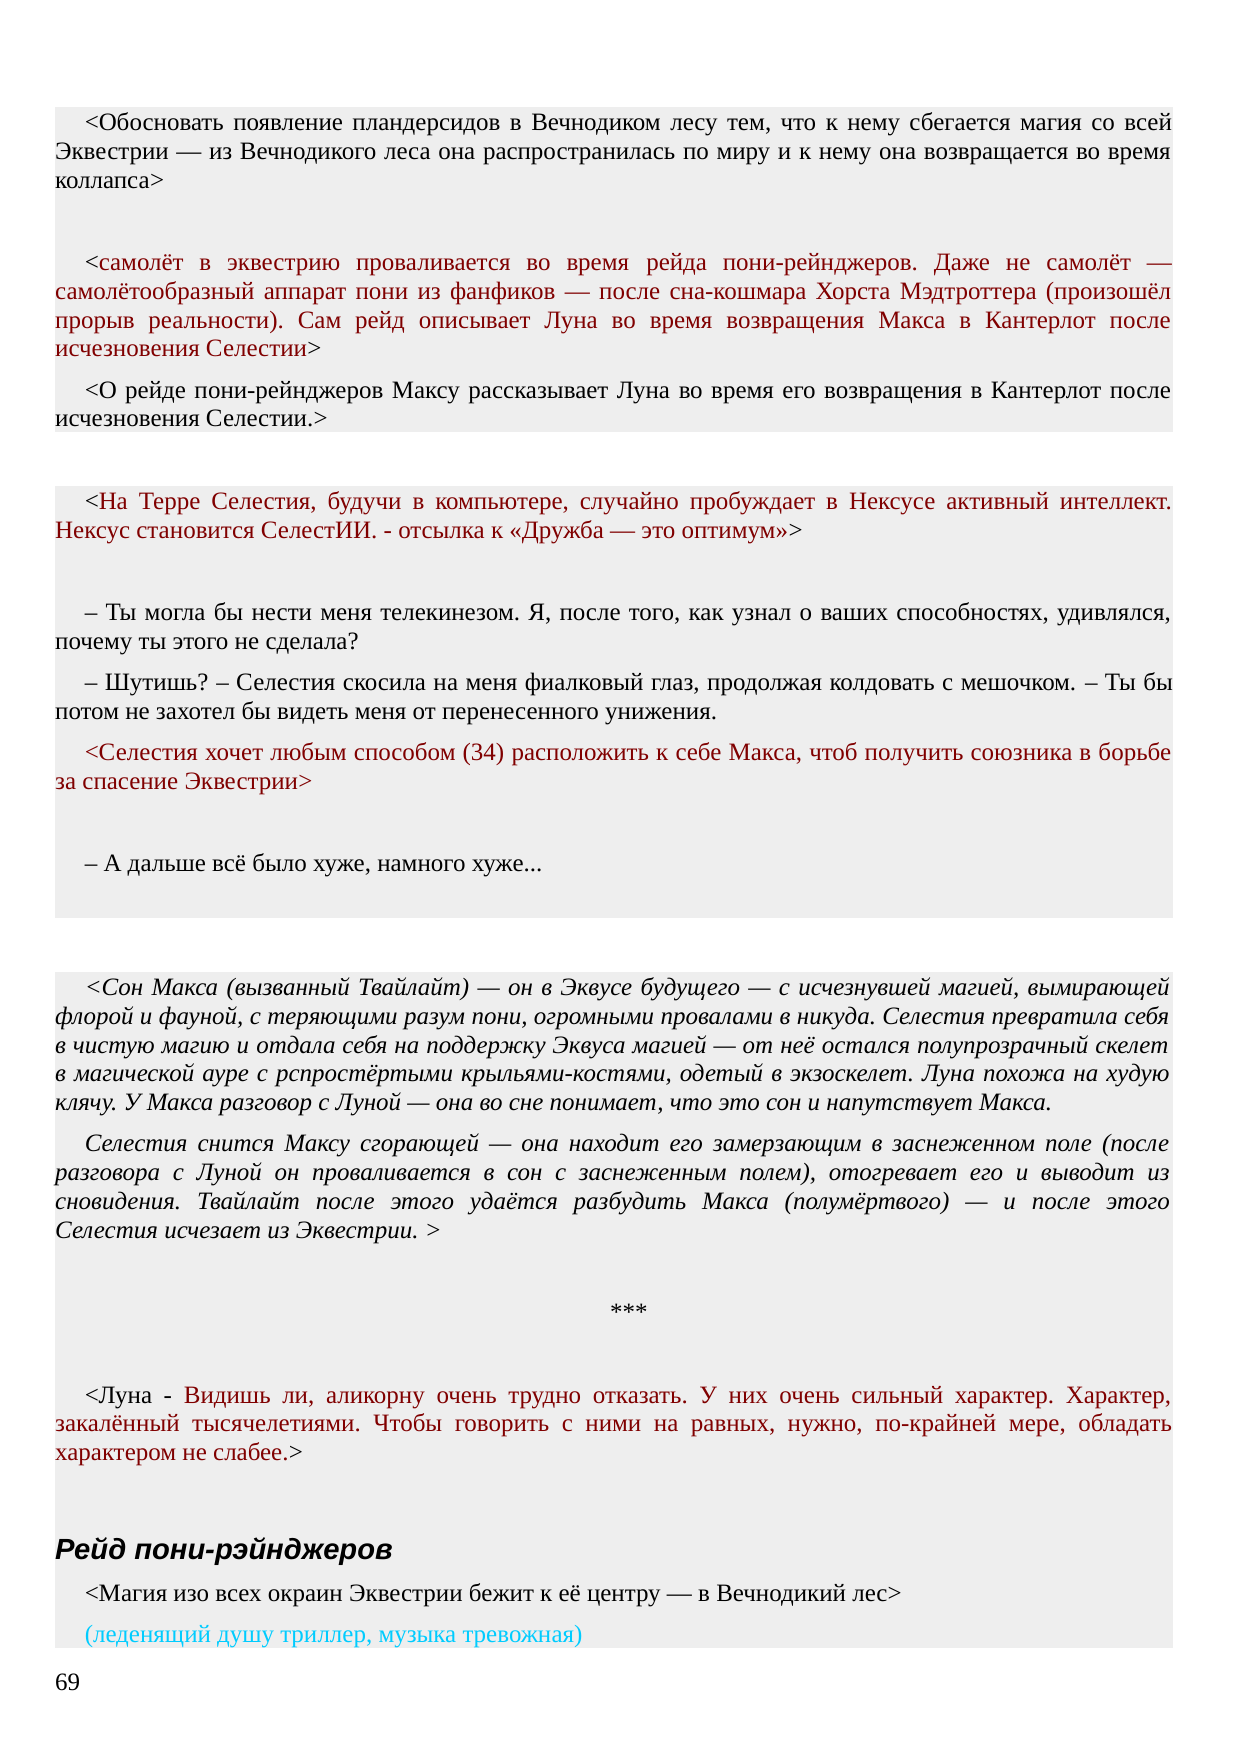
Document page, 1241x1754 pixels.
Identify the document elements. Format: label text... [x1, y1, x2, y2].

text <Сон Макса (вызванный Твайлайт) — он в Эквусе будущего — с исчезнувшей магией, вымирающей флорой и фауной, с теряющими разум пони, огромными провалами в никуда. Селестия превратила себя в чистую магию и отдала себя на поддержку Эквуса магией — от неё остался полупрозрачный скелет в магической ауре с рспростёртыми крыльями-костями, одетый в экзоскелет. Луна похожа на худую клячу. У Макса разговор с Луной — она во сне понимает, что это сон и напутствует Макса. [55, 972, 1173, 1116]
text (леденящий душу триллер, музыка тревожная) [55, 1619, 1173, 1648]
text – А дальше всё было хуже, намного хуже... [55, 848, 1173, 877]
subtitle Рейд пони-рэйнджеров [55, 1532, 1173, 1566]
text <самолёт в эквестрию проваливается во время рейда пони-рейнджеров. Даже не самолёт — самолётообразный аппарат пони из фанфиков — после сна-кошмара Хорста Мэдтроттера (произошёл прорыв реальности). Сам рейд описывает Луна во время возвращения Макса в Кантерлот после исчезновения Селестии> [55, 247, 1173, 362]
text <Магия изо всех окраин Эквестрии бежит к её центру — в Вечнодикий лес> [55, 1578, 1173, 1607]
text <Селестия хочет любым способом (34) расположить к себе Макса, чтоб получить союзника в борьбе за спасение Эквестрии> [55, 737, 1173, 795]
text <О рейде пони-рейнджеров Максу рассказывает Луна во время его возвращения в Кантерлот после исчезновения Селестии.> [55, 375, 1173, 432]
text – Шутишь? – Селестия скосила на меня фиалковый глаз, продолжая колдовать с мешочком. – Ты бы потом не захотел бы видеть меня от перенесенного унижения. [55, 667, 1173, 725]
text <Луна - Видишь ли, аликорну очень трудно отказать. У них очень сильный характер. Характер, закалённый тысячелетиями. Чтобы говорить с ними на равных, нужно, по-крайней мере, обладать характером не слабее.> [55, 1380, 1173, 1466]
text <Обосновать появление пландерсидов в Вечнодиком лесу тем, что к нему сбегается магия со всей Эквестрии — из Вечнодикого леса она распространилась по миру и к нему она возвращается во время коллапса> [55, 107, 1173, 193]
text Селестия снится Максу сгорающей — она находит его замерзающим в заснеженном поле (после разговора с Луной он проваливается в сон с заснеженным полем), отогревает его и выводит из сновидения. Твайлайт после этого удаётся разбудить Макса (полумёртвого) — и после этого Селестия исчезает из Эквестрии. > [55, 1128, 1173, 1243]
text <На Терре Селестия, будучи в компьютере, случайно пробуждает в Нексусе активный интеллект. Нексус становится СелестИИ. - отсылка к «Дружба — это оптимум»> [55, 486, 1173, 543]
text – Ты могла бы нести меня телекинезом. Я, после того, как узнал о ваших способностях, удивлялся, почему ты этого не сделала? [55, 597, 1173, 655]
text *** [55, 1297, 1173, 1326]
